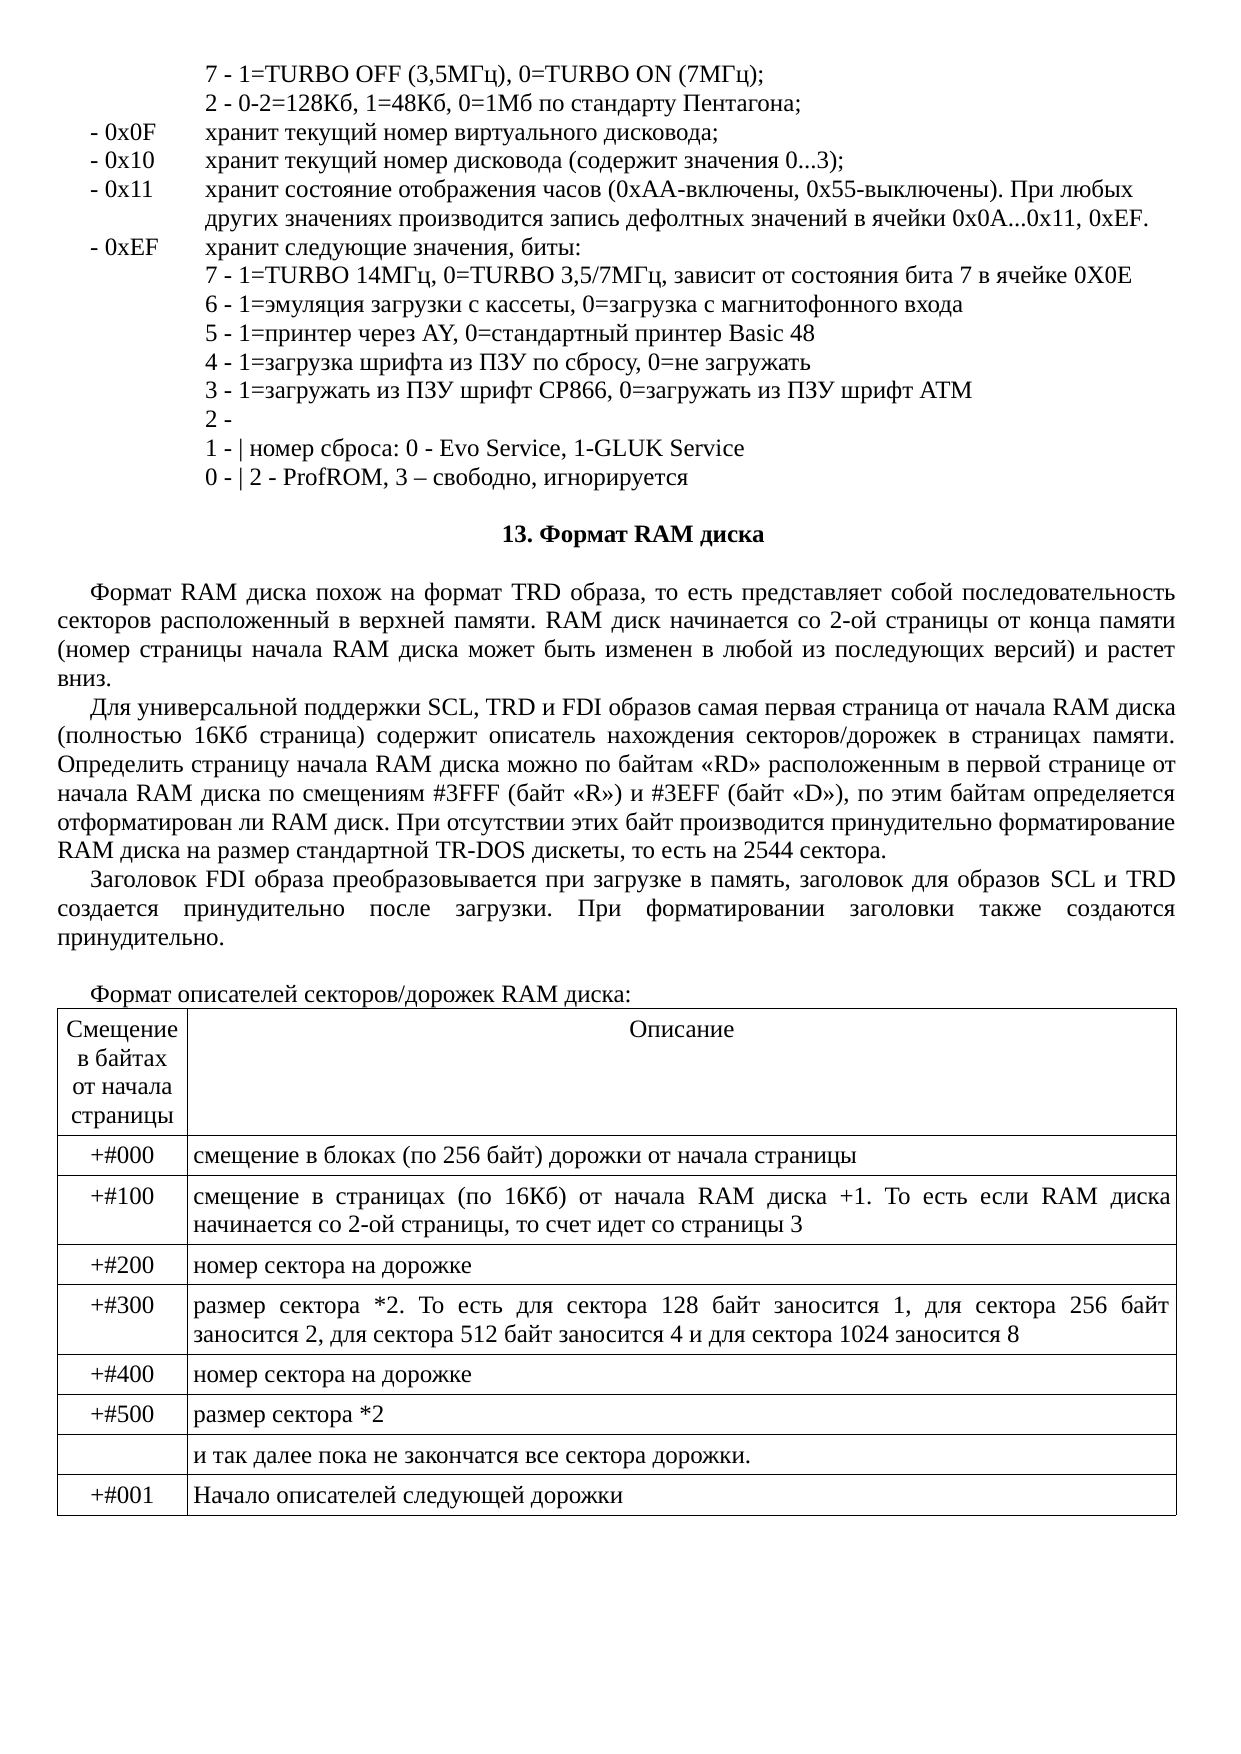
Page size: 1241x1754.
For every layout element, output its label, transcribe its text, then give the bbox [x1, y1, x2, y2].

text Формат RAM диска похож на формат TRD образа, то есть представляет собой последовательность секторов расположенный в верхней памяти. RAM диск начинается со 2-ой страницы от конца памяти (номер страницы начала RAM диска может быть изменен в любой из последующих версий) и растет вниз. [57, 577, 1176, 692]
text 2 - 0-2=128Кб, 1=48Кб, 0=1Мб по стандарту Пентагона; [57, 88, 1176, 117]
table_cell +#100 [58, 1176, 187, 1244]
text 13. Формат RAM диска [57, 519, 1176, 548]
table_cell номер сектора на дорожке [188, 1355, 1176, 1394]
text Формат описателей секторов/дорожек RAM диска: [57, 979, 1176, 1008]
table_cell +#200 [58, 1245, 187, 1284]
table_cell и так далее пока не закончатся все сектора дорожки. [188, 1435, 1176, 1474]
text 6 - 1=эмуляция загрузки с кассеты, 0=загрузка с магнитофонного входа [57, 289, 1176, 318]
table_cell +#000 [58, 1136, 187, 1175]
table_cell +#001 [58, 1475, 187, 1515]
table_cell Начало описателей следующей дорожки [188, 1475, 1176, 1515]
table_cell смещение в страницах (по 16Кб) от начала RAM диска +1. То есть если RAM диска начинается со 2-ой страницы, то счет идет со страницы 3 [188, 1176, 1176, 1244]
text 1 - | номер сброса: 0 - Evo Service, 1-GLUK Service [57, 433, 1176, 462]
text - 0xEF хранит следующие значения, биты: [57, 232, 1176, 261]
text 2 - [57, 404, 1176, 433]
text 7 - 1=TURBO OFF (3,5МГц), 0=TURBO ON (7МГц); [57, 59, 1176, 88]
text Заголовок FDI образа преобразовывается при загрузке в память, заголовок для образов SCL и TRD создается принудительно после загрузки. При форматировании заголовки также создаются принудительно. [57, 864, 1176, 951]
table_cell смещение в блоках (по 256 байт) дорожки от начала страницы [188, 1136, 1176, 1175]
text - 0x0F хранит текущий номер виртуального дисковода; [57, 117, 1176, 146]
table_header Описание [188, 1009, 1176, 1135]
table_cell размер сектора *2. То есть для сектора 128 байт заносится 1, для сектора 256 байт заносится 2, для сектора 512 байт заносится 4 и для сектора 1024 заносится 8 [188, 1285, 1176, 1353]
text 5 - 1=принтер через AY, 0=стандартный принтер Basic 48 [57, 318, 1176, 347]
table_cell +#500 [58, 1395, 187, 1434]
text 3 - 1=загружать из ПЗУ шрифт CP866, 0=загружать из ПЗУ шрифт АТМ [57, 376, 1176, 404]
text - 0x10 хранит текущий номер дисковода (содержит значения 0...3); [57, 146, 1176, 174]
table_cell номер сектора на дорожке [188, 1245, 1176, 1284]
text - 0x11 хранит состояние отображения часов (0xAA-включены, 0x55-выключены). При любых других значениях производится запись дефолтных значений в ячейки 0x0A...0x11, 0xEF. [57, 174, 1176, 232]
text 7 - 1=TURBO 14МГц, 0=TURBO 3,5/7МГц, зависит от состояния бита 7 в ячейке 0X0E [57, 261, 1176, 289]
table_cell размер сектора *2 [188, 1395, 1176, 1434]
table_cell +#300 [58, 1285, 187, 1353]
table_cell [58, 1435, 187, 1474]
table_header Смещение в байтах от начала страницы [58, 1009, 187, 1135]
text Для универсальной поддержки SCL, TRD и FDI образов самая первая страница от начала RAM диска (полностью 16Кб страница) содержит описатель нахождения секторов/дорожек в страницах памяти. Определить страницу начала RAM диска можно по байтам «RD» расположенным в первой странице от начала RAM диска по смещениям #3FFF (байт «R») и #3EFF (байт «D»), по этим байтам определяется отформатирован ли RAM диск. При отсутствии этих байт производится принудительно форматирование RAM диска на размер стандартной TR-DOS дискеты, то есть на 2544 сектора. [57, 692, 1176, 864]
text 0 - | 2 - ProfROM, 3 – свободно, игнорируется [57, 462, 1176, 491]
text 4 - 1=загрузка шрифта из ПЗУ по сбросу, 0=не загружать [57, 347, 1176, 376]
table_cell +#400 [58, 1355, 187, 1394]
